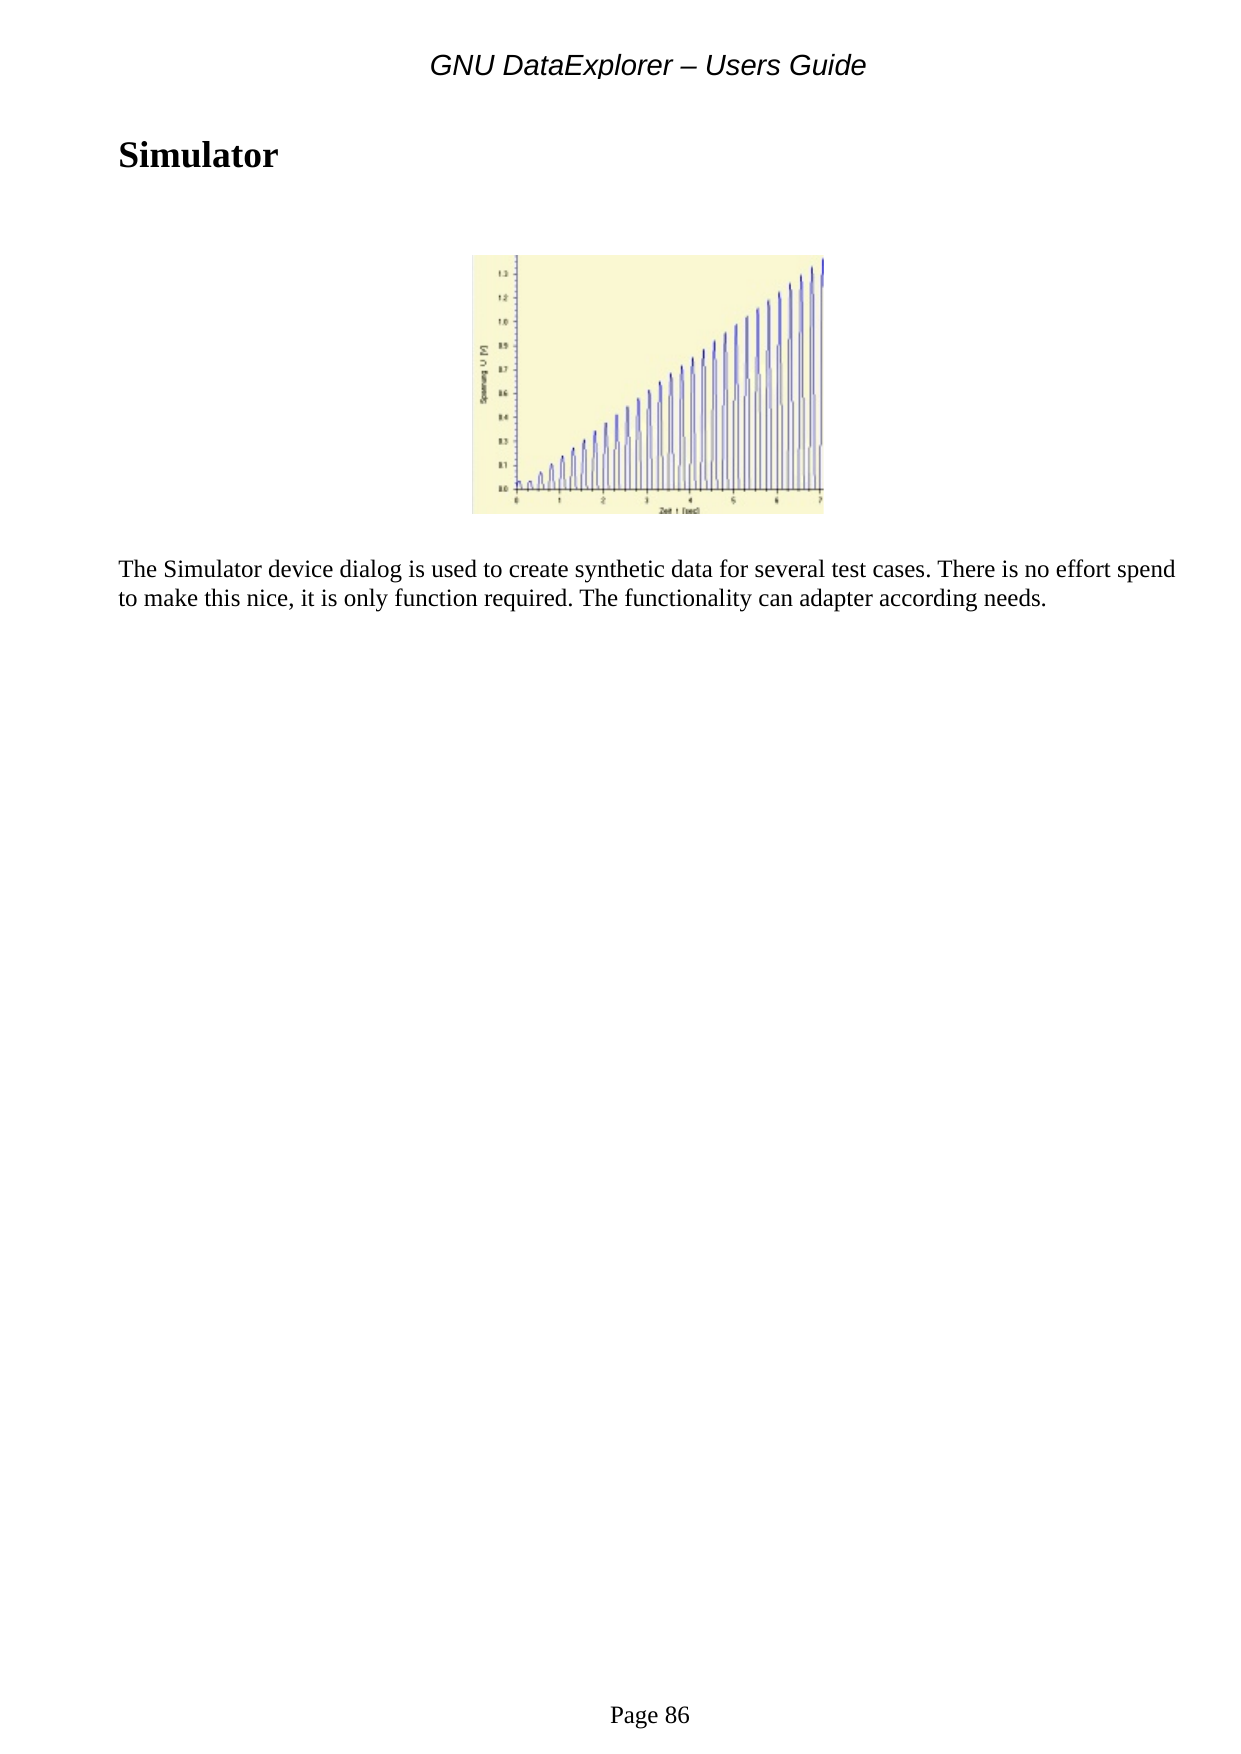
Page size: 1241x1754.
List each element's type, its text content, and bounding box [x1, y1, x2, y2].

subtitle Simulator [118, 133, 1181, 176]
text The Simulator device dialog is used to create synthetic data for several test cases. There is no effort spend to make this nice, it is only function required. The functionality can adapter according needs. [118, 554, 1181, 612]
picture [472, 255, 824, 514]
